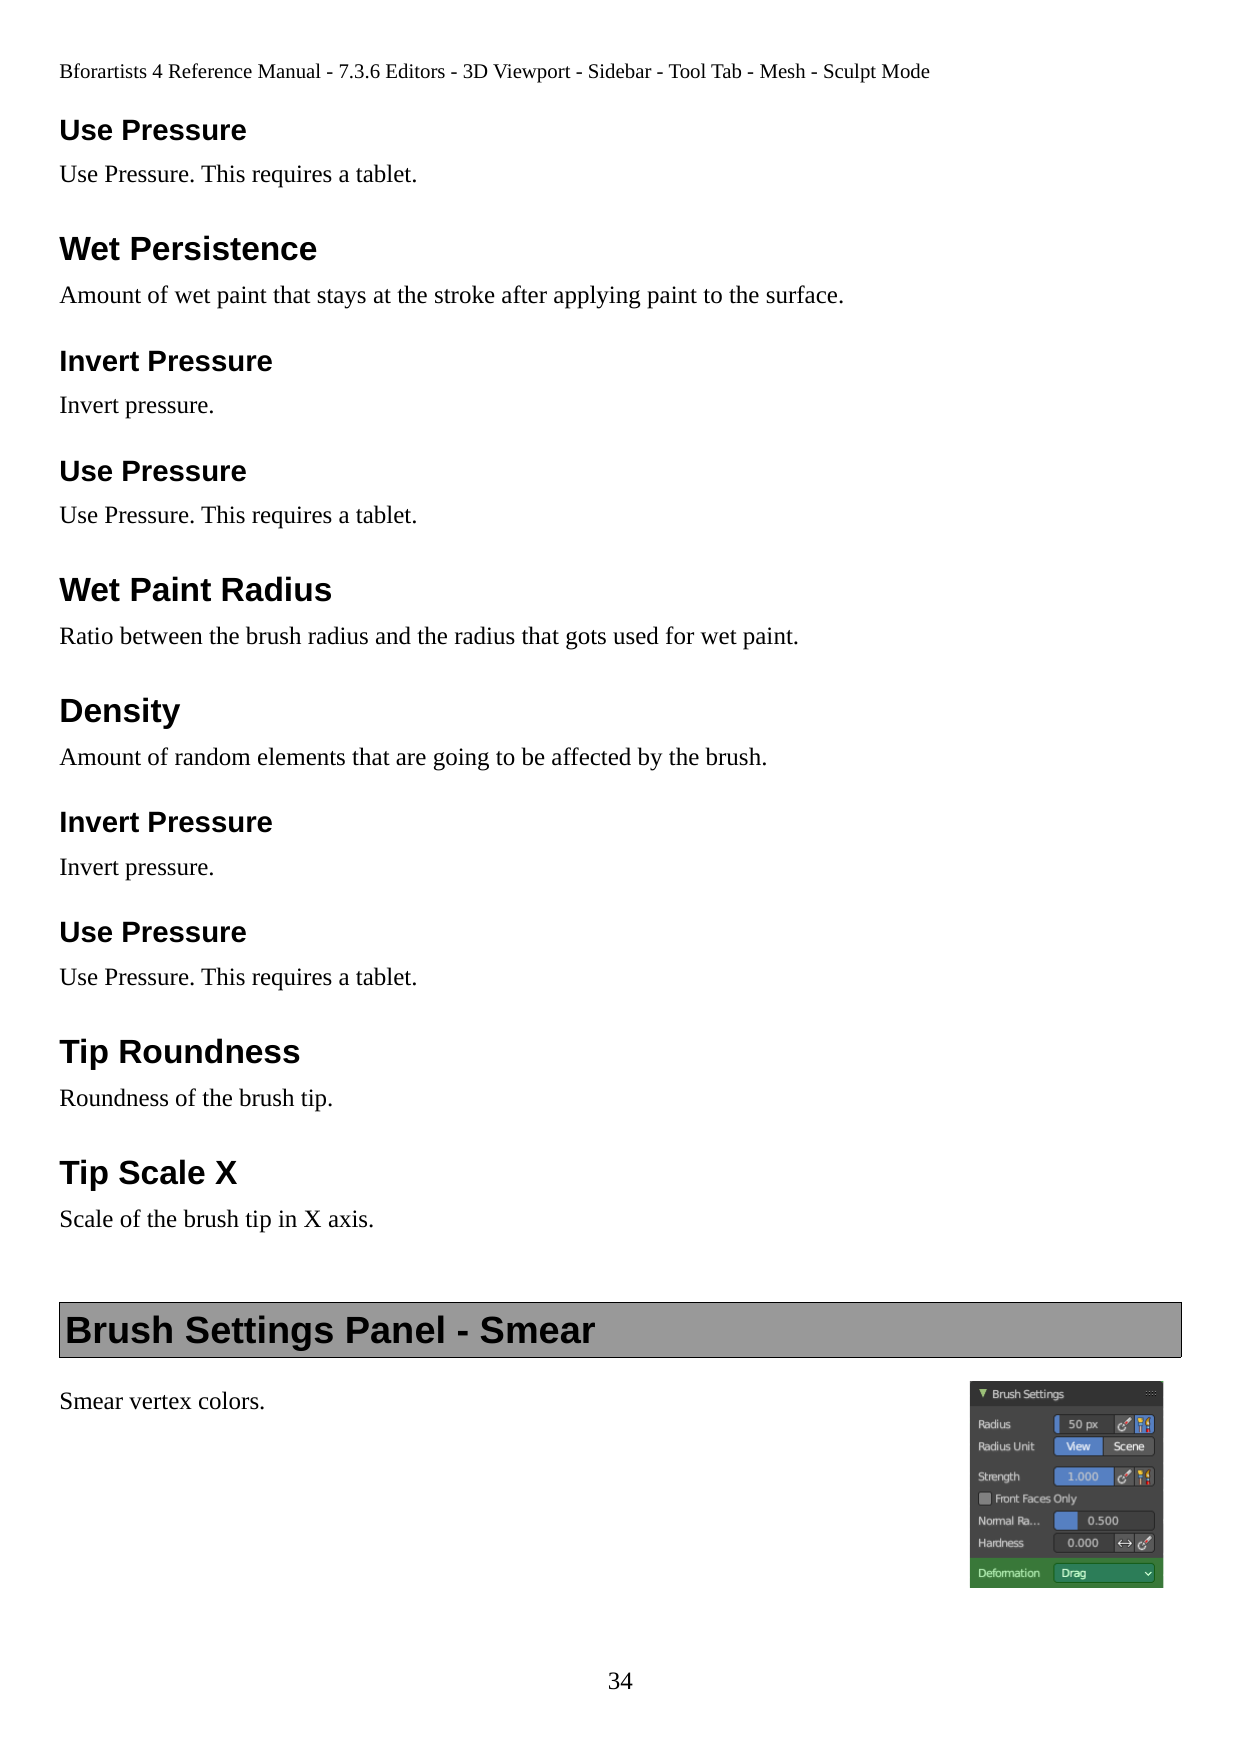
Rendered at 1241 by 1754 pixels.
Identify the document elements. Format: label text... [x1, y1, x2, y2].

picture [969, 1381, 1164, 1588]
subtitle Use Pressure [59, 915, 1181, 949]
text Use Pressure. This requires a tablet. [59, 962, 1181, 990]
text Smear vertex colors. [59, 1386, 969, 1414]
subtitle Wet Persistence [59, 229, 1181, 267]
text Use Pressure. This requires a tablet. [59, 159, 1181, 188]
text [1164, 1386, 1181, 1414]
text Amount of wet paint that stays at the stroke after applying paint to the surface. [59, 280, 1181, 309]
table_header Brush Settings Panel - Smear [60, 1303, 1181, 1357]
text Roundness of the brush tip. [59, 1083, 1181, 1111]
text Scale of the brush tip in X axis. [59, 1204, 1181, 1232]
subtitle Density [59, 691, 1181, 729]
text Use Pressure. This requires a tablet. [59, 500, 1181, 528]
text Ratio between the brush radius and the radius that gots used for wet paint. [59, 621, 1181, 649]
subtitle Invert Pressure [59, 805, 1181, 839]
text Amount of random elements that are going to be affected by the brush. [59, 742, 1181, 771]
subtitle Wet Paint Radius [59, 569, 1181, 608]
text Invert pressure. [59, 390, 1181, 418]
subtitle Use Pressure [59, 113, 1181, 146]
subtitle Tip Scale X [59, 1152, 1181, 1191]
subtitle Invert Pressure [59, 343, 1181, 377]
subtitle Use Pressure [59, 453, 1181, 487]
subtitle Tip Roundness [59, 1031, 1181, 1070]
text Invert pressure. [59, 852, 1181, 880]
